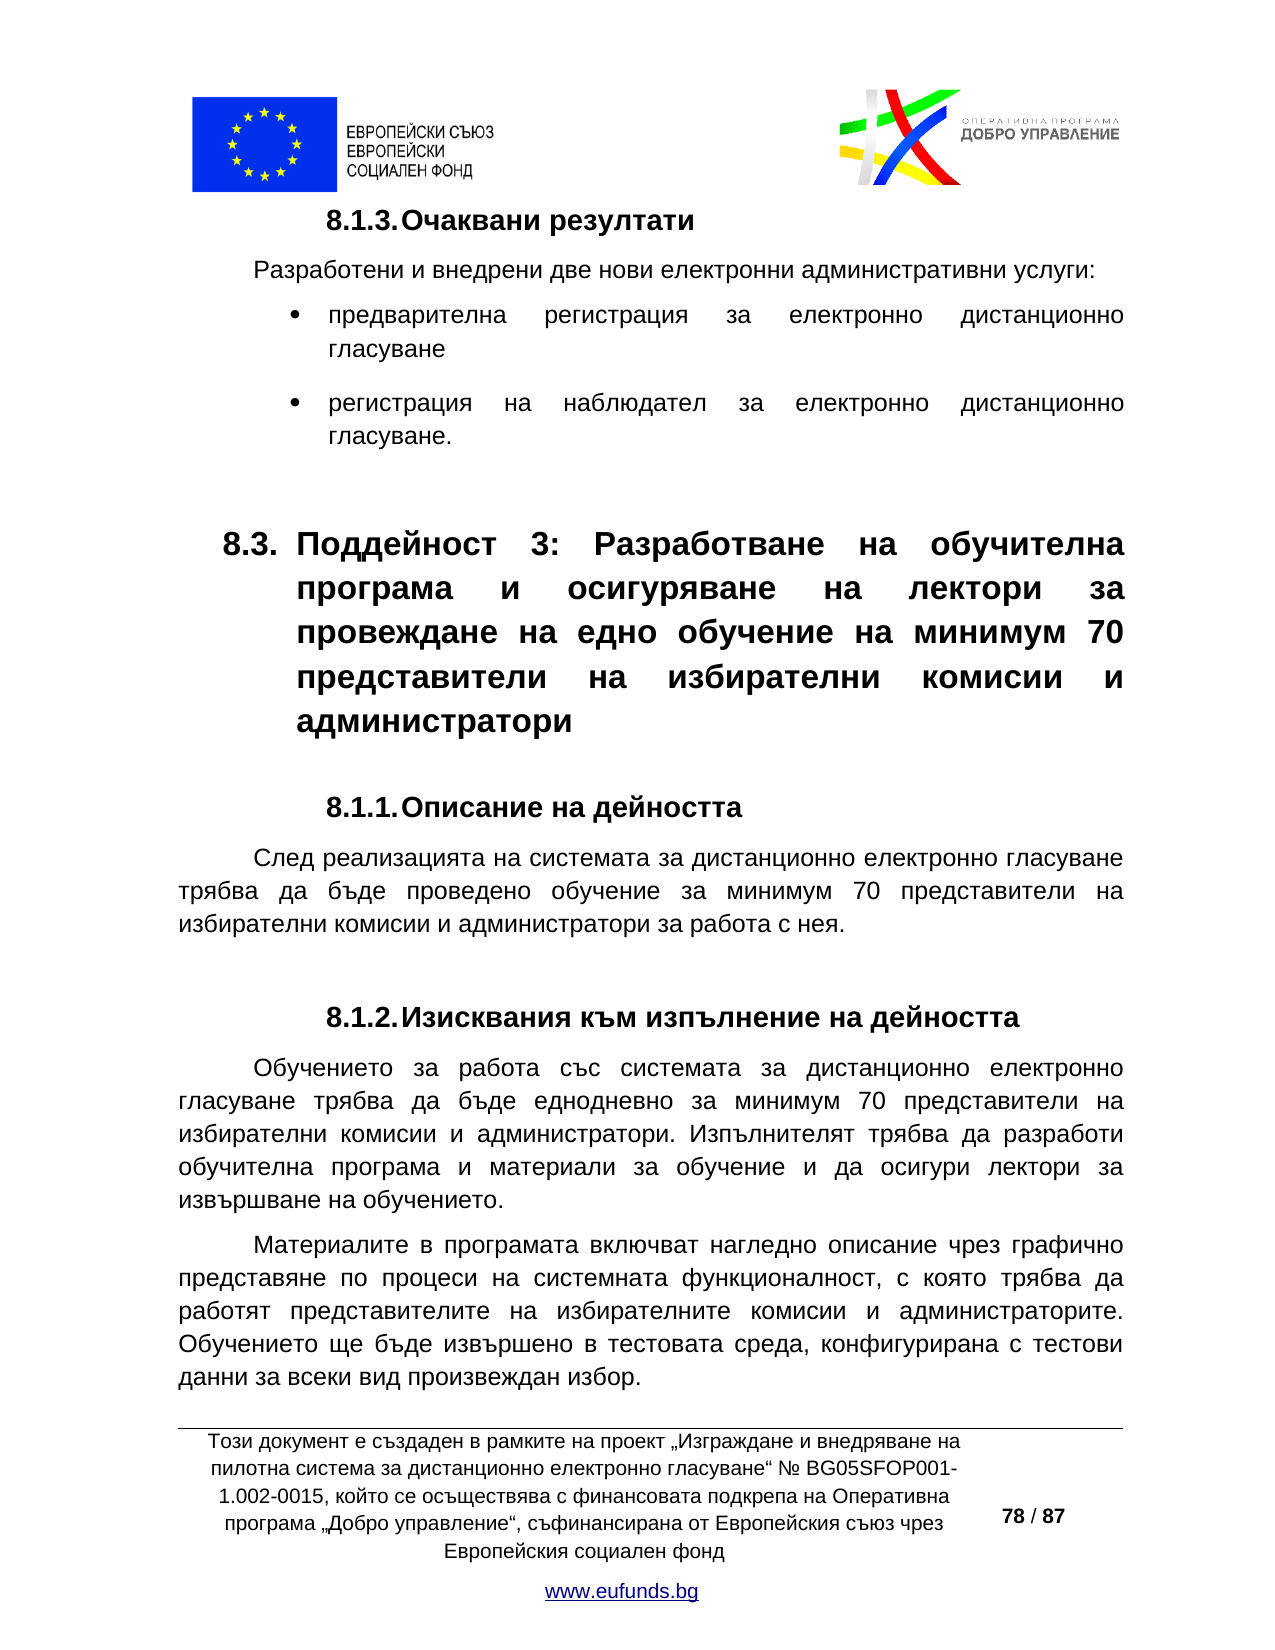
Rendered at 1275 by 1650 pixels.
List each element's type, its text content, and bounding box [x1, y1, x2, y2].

subtitle Очаквани резултати [326, 202, 1125, 236]
text Обучението за работа със системата за дистанционно електронно гласуване трябва да бъде еднодневно за минимум 70 представители на избирателни комисии и администратори. Изпълнителят трябва да разработи обучителна програма и материали за обучение и да осигури лектори за извършване на обучението. [178, 1053, 1125, 1213]
subtitle Описание на дейността [326, 791, 1125, 824]
text Материалите в програмата включват нагледно описание чрез графично представяне по процеси на системната функционалност, с която трябва да работят представителите на избирателните комисии и администраторите. Обучението ще бъде извършено в тестовата среда, конфигурирана с тестови данни за всеки вид произвеждан избор. [178, 1230, 1125, 1391]
subtitle Изисквания към изпълнение на дейността [326, 1000, 1125, 1034]
list предварителна регистрация за електронно дистанционно гласуване [291, 301, 1125, 362]
list регистрация на наблюдател за електронно дистанционно гласуване. [291, 387, 1125, 449]
text Разработени и внедрени две нови електронни административни услуги: [178, 255, 1125, 284]
subtitle Поддейност 3: Разработване на обучителна програма и осигуряване на лектори за провеждане на едно обучение на минимум 70 представители на избирателни комисии и администратори [222, 524, 1125, 739]
text След реализацията на системата за дистанционно електронно гласуване трябва да бъде проведено обучение за минимум 70 представители на избирателни комисии и администратори за работа с нея. [178, 843, 1125, 938]
